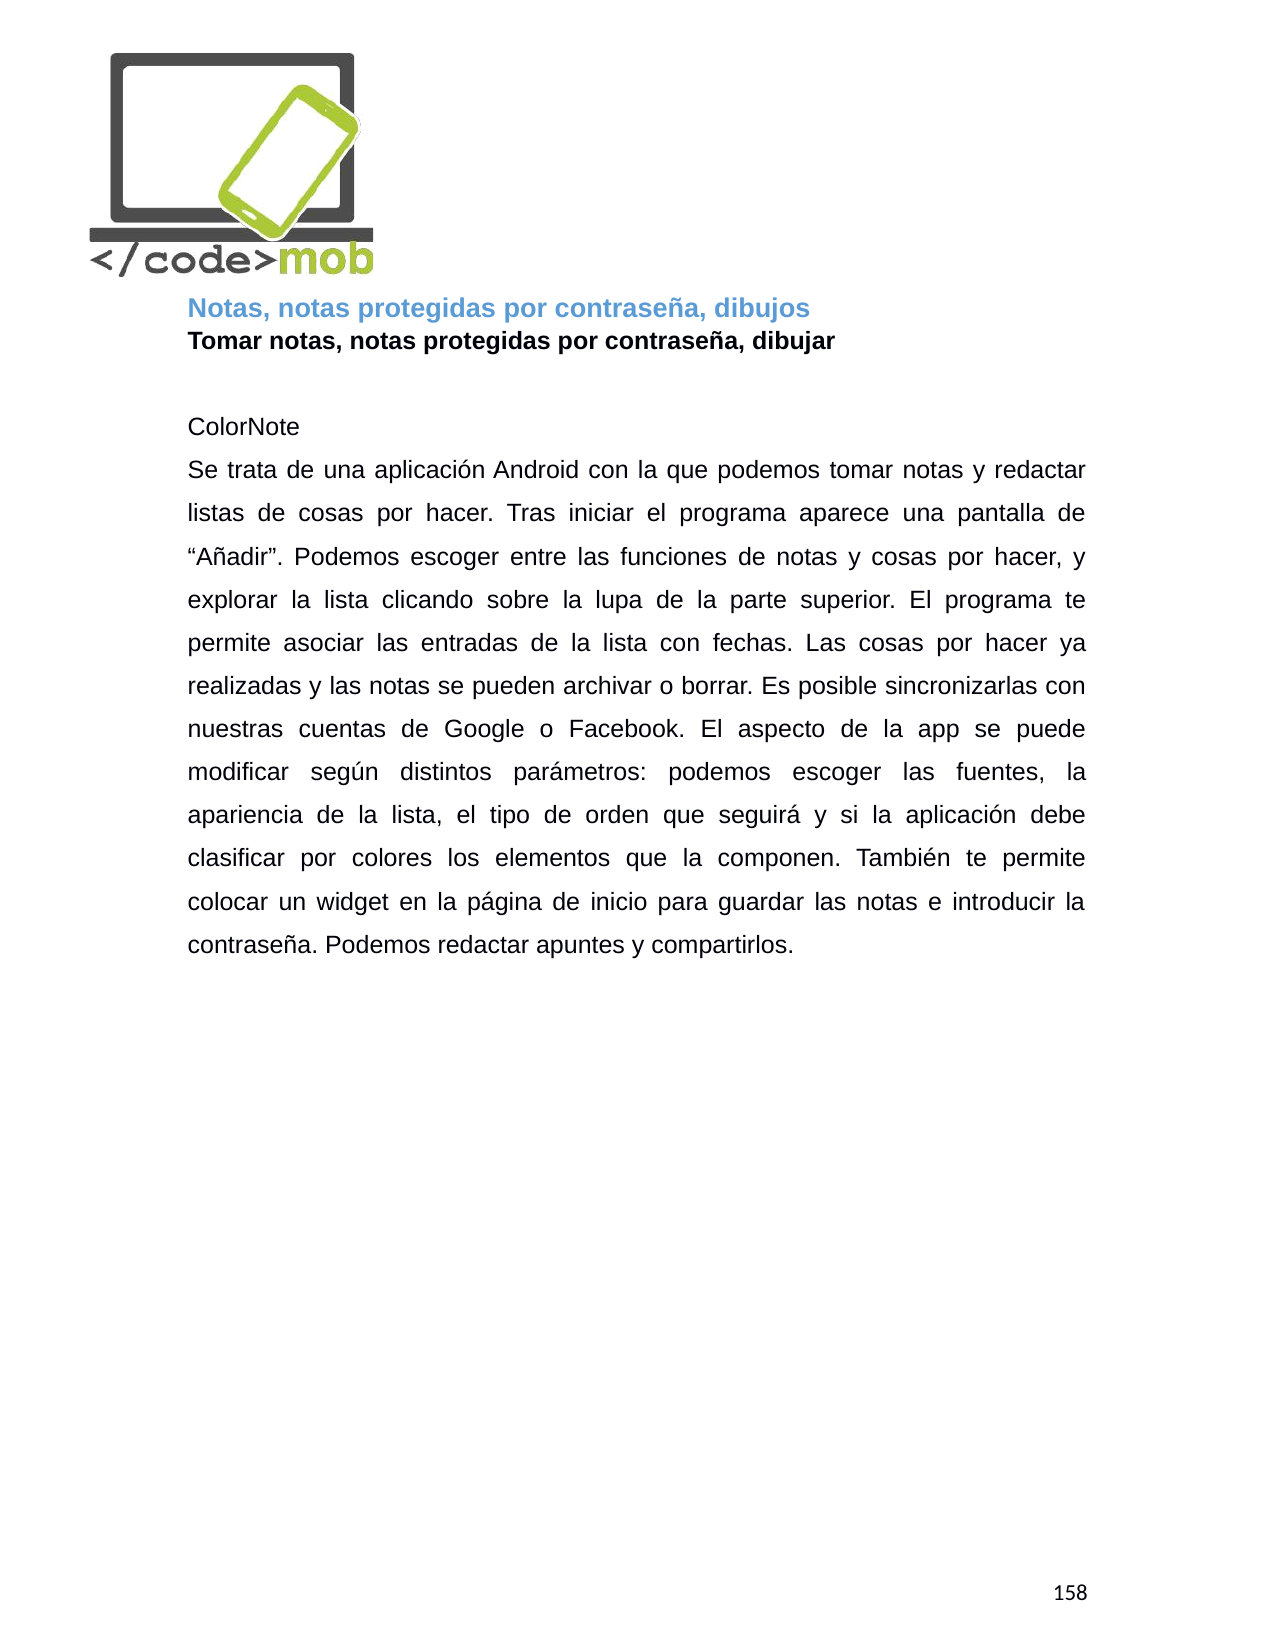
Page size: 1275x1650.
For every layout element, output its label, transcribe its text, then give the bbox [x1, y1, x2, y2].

text Tomar notas, notas protegidas por contraseña, dibujar [187, 326, 1087, 354]
text Se trata de una aplicación Android con la que podemos tomar notas y redactar listas de cosas por hacer. Tras iniciar el programa aparece una pantalla de “Añadir”. Podemos escoger entre las funciones de notas y cosas por hacer, y explorar la lista clicando sobre la lupa de la parte superior. El programa te permite asociar las entradas de la lista con fechas. Las cosas por hacer ya realizadas y las notas se pueden archivar o borrar. Es posible sincronizarlas con nuestras cuentas de Google o Facebook. El aspecto de la app se puede modificar según distintos parámetros: podemos escoger las fuentes, la apariencia de la lista, el tipo de orden que seguirá y si la aplicación debe clasificar por colores los elementos que la componen. También te permite colocar un widget en la página de inicio para guardar las notas e introducir la contraseña. Podemos redactar apuntes y compartirlos. [187, 455, 1087, 958]
text ColorNote [187, 412, 1087, 441]
picture [89, 53, 374, 277]
subtitle Notas, notas protegidas por contraseña, dibujos [187, 292, 1087, 323]
